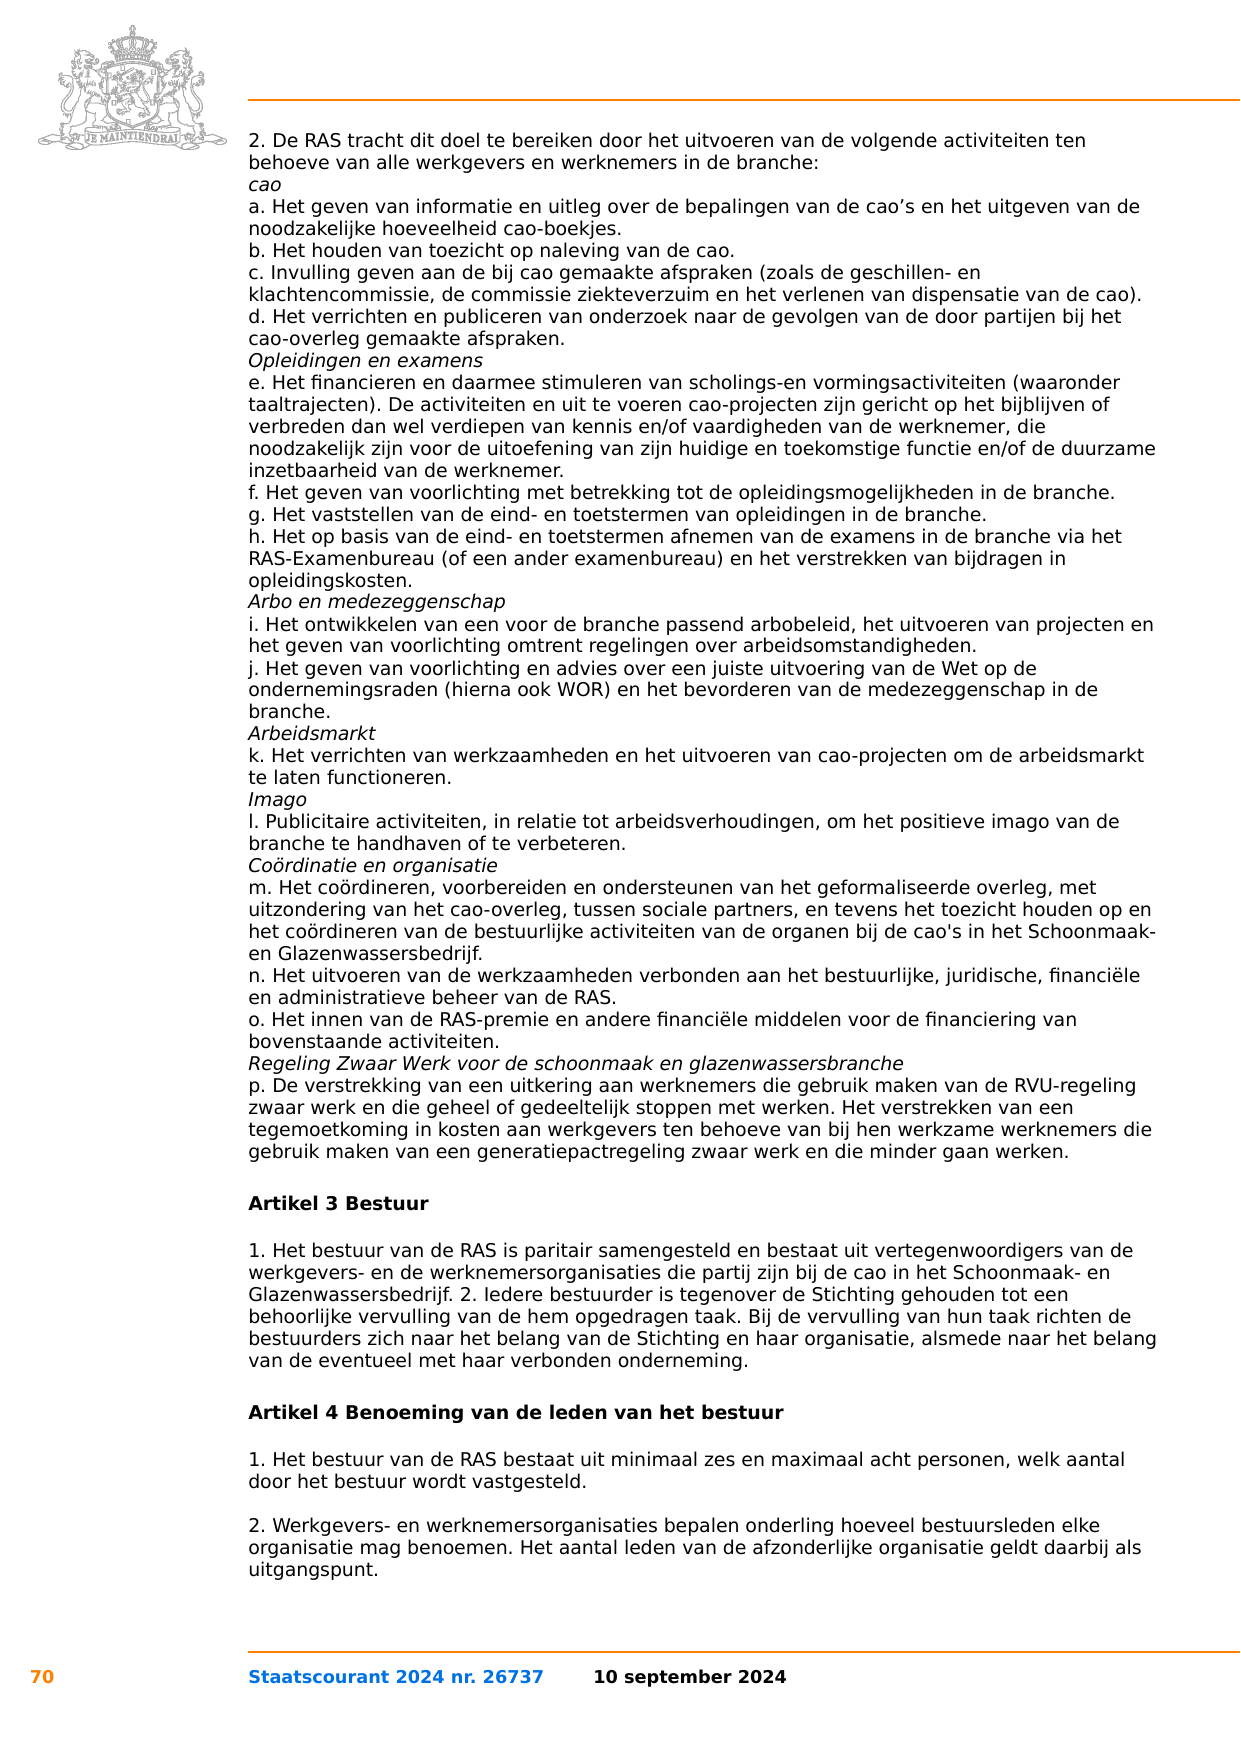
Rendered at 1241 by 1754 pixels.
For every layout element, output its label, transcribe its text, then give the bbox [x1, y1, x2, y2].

text g. Het vaststellen van de eind- en toetstermen van opleidingen in de branche. [248, 503, 1163, 526]
text c. Invulling geven aan de bij cao gemaakte afspraken (zoals de geschillen- en klachtencommissie, de commissie ziekteverzuim en het verlenen van dispensatie van de cao). d. Het verrichten en publiceren van onderzoek naar de gevolgen van de door partijen bij het cao-overleg gemaakte afspraken. [248, 262, 1163, 350]
text Opleidingen en examens [248, 350, 1163, 372]
text e. Het financieren en daarmee stimuleren van scholings-en vormingsactiviteiten (waaronder taaltrajecten). De activiteiten en uit te voeren cao-projecten zijn gericht op het bijblijven of verbreden dan wel verdiepen van kennis en/of vaardigheden van de werknemer, die noodzakelijk zijn voor de uitoefening van zijn huidige en toekomstige functie en/of de duurzame inzetbaarheid van de werknemer. [248, 372, 1163, 482]
subtitle Artikel 4 Benoeming van de leden van het bestuur [248, 1402, 1163, 1424]
text Regeling Zwaar Werk voor de schoonmaak en glazenwassersbranche [248, 1053, 1163, 1075]
text Coördinatie en organisatie [248, 855, 1163, 877]
text b. Het houden van toezicht op naleving van de cao. [248, 240, 1163, 262]
text 2. Werkgevers- en werknemersorganisaties bepalen onderling hoeveel bestuursleden elke organisatie mag benoemen. Het aantal leden van de afzonderlijke organisatie geldt daarbij als uitgangspunt. [248, 1514, 1163, 1581]
text Arbo en medezeggenschap [248, 591, 1163, 613]
text m. Het coördineren, voorbereiden en ondersteunen van het geformaliseerde overleg, met uitzondering van het cao-overleg, tussen sociale partners, en tevens het toezicht houden op en het coördineren van de bestuurlijke activiteiten van de organen bij de cao's in het Schoonmaak- en Glazenwassersbedrijf. [248, 877, 1163, 965]
text f. Het geven van voorlichting met betrekking tot de opleidingsmogelijkheden in de branche. [248, 482, 1163, 503]
text i. Het ontwikkelen van een voor de branche passend arbobeleid, het uitvoeren van projecten en het geven van voorlichting omtrent regelingen over arbeidsomstandigheden. [248, 613, 1163, 657]
subtitle Artikel 3 Bestuur [248, 1193, 1163, 1215]
text h. Het op basis van de eind- en toetstermen afnemen van de examens in de branche via het RAS-Examenbureau (of een ander examenbureau) en het verstrekken van bijdragen in opleidingskosten. [248, 526, 1163, 591]
text Imago [248, 789, 1163, 811]
text a. Het geven van informatie en uitleg over de bepalingen van de cao’s en het uitgeven van de noodzakelijke hoeveelheid cao-boekjes. [248, 196, 1163, 240]
text Arbeidsmarkt [248, 723, 1163, 745]
text 2. De RAS tracht dit doel te bereiken door het uitvoeren van de volgende activiteiten ten behoeve van alle werkgevers en werknemers in de branche: [248, 130, 1163, 174]
text cao [248, 174, 1163, 196]
picture [38, 25, 227, 150]
text p. De verstrekking van een uitkering aan werknemers die gebruik maken van de RVU-regeling zwaar werk en die geheel of gedeeltelijk stoppen met werken. Het verstrekken van een tegemoetkoming in kosten aan werkgevers ten behoeve van bij hen werkzame werknemers die gebruik maken van een generatiepactregeling zwaar werk en die minder gaan werken. [248, 1075, 1163, 1163]
text j. Het geven van voorlichting en advies over een juiste uitvoering van de Wet op de ondernemingsraden (hierna ook WOR) en het bevorderen van de medezeggenschap in de branche. [248, 657, 1163, 723]
text n. Het uitvoeren van de werkzaamheden verbonden aan het bestuurlijke, juridische, financiële en administratieve beheer van de RAS. [248, 965, 1163, 1009]
text 1. Het bestuur van de RAS is paritair samengesteld en bestaat uit vertegenwoordigers van de werkgevers- en de werknemersorganisaties die partij zijn bij de cao in het Schoonmaak- en Glazenwassersbedrijf. 2. Iedere bestuurder is tegenover de Stichting gehouden tot een behoorlijke vervulling van de hem opgedragen taak. Bij de vervulling van hun taak richten de bestuurders zich naar het belang van de Stichting en haar organisatie, alsmede naar het belang van de eventueel met haar verbonden onderneming. [248, 1240, 1163, 1372]
text l. Publicitaire activiteiten, in relatie tot arbeidsverhoudingen, om het positieve imago van de branche te handhaven of te verbeteren. [248, 811, 1163, 855]
text o. Het innen van de RAS-premie en andere financiële middelen voor de financiering van bovenstaande activiteiten. [248, 1009, 1163, 1053]
text k. Het verrichten van werkzaamheden en het uitvoeren van cao-projecten om de arbeidsmarkt te laten functioneren. [248, 745, 1163, 789]
text 1. Het bestuur van de RAS bestaat uit minimaal zes en maximaal acht personen, welk aantal door het bestuur wordt vastgesteld. [248, 1449, 1163, 1493]
